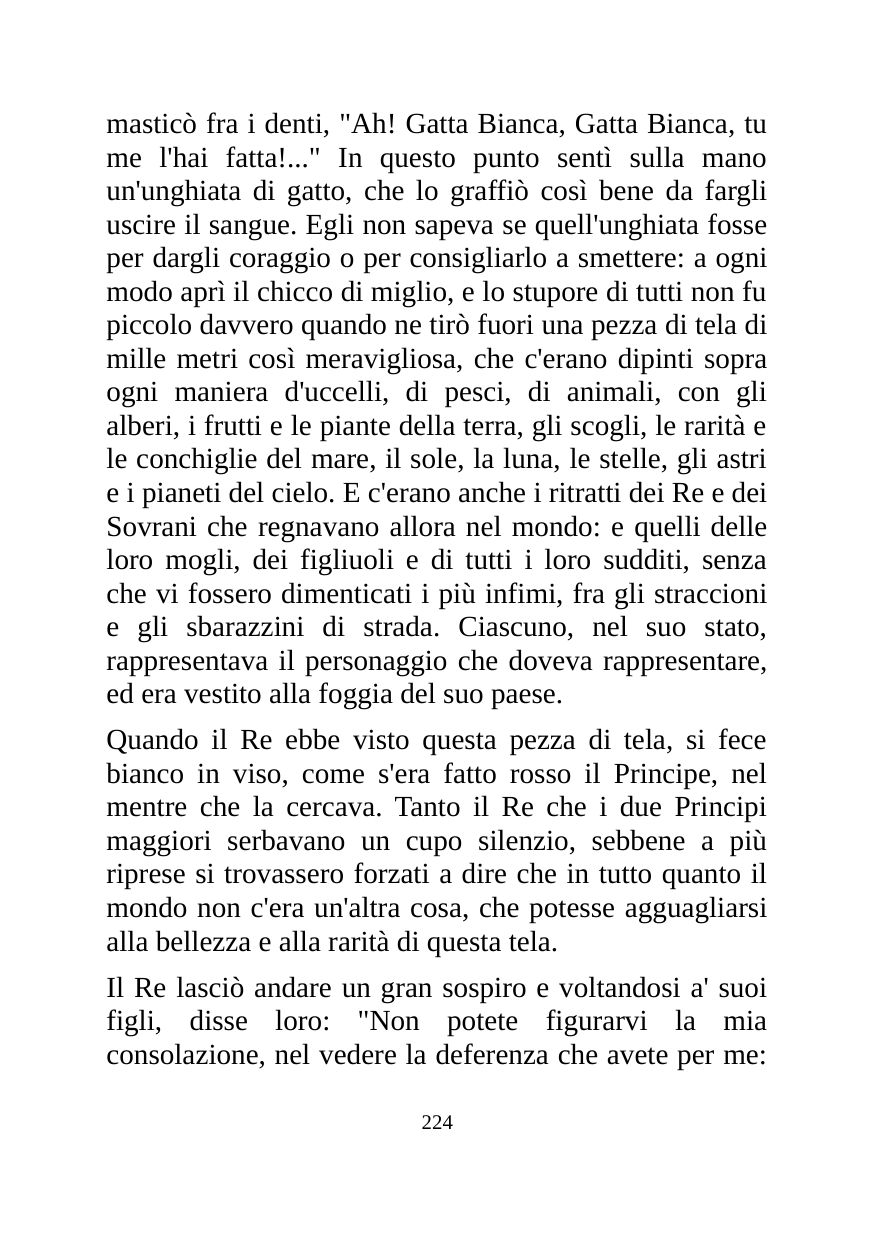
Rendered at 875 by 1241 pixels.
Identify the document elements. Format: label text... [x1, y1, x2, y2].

text masticò fra i denti, "Ah! Gatta Bianca, Gatta Bianca, tu me l'hai fatta!..." In questo punto sentì sulla mano un'unghiata di gatto, che lo graffiò così bene da fargli uscire il sangue. Egli non sapeva se quell'unghiata fosse per dargli coraggio o per consigliarlo a smettere: a ogni modo aprì il chicco di miglio, e lo stupore di tutti non fu piccolo davvero quando ne tirò fuori una pezza di tela di mille metri così meravigliosa, che c'erano dipinti sopra ogni maniera d'uccelli, di pesci, di animali, con gli alberi, i frutti e le piante della terra, gli scogli, le rarità e le conchiglie del mare, il sole, la luna, le stelle, gli astri e i pianeti del cielo. E c'erano anche i ritratti dei Re e dei Sovrani che regnavano allora nel mondo: e quelli delle loro mogli, dei figliuoli e di tutti i loro sudditi, senza che vi fossero dimenticati i più infimi, fra gli straccioni e gli sbarazzini di strada. Ciascuno, nel suo stato, rappresentava il personaggio che doveva rappresentare, ed era vestito alla foggia del suo paese. [106, 106, 768, 710]
text Quando il Re ebbe visto questa pezza di tela, si fece bianco in viso, come s'era fatto rosso il Principe, nel mentre che la cercava. Tanto il Re che i due Principi maggiori serbavano un cupo silenzio, sebbene a più riprese si trovassero forzati a dire che in tutto quanto il mondo non c'era un'altra cosa, che potesse agguagliarsi alla bellezza e alla rarità di questa tela. [106, 722, 768, 957]
text Il Re lasciò andare un gran sospiro e voltandosi a' suoi figli, disse loro: "Non potete figurarvi la mia consolazione, nel vedere la deferenza che avete per me: [106, 970, 768, 1070]
